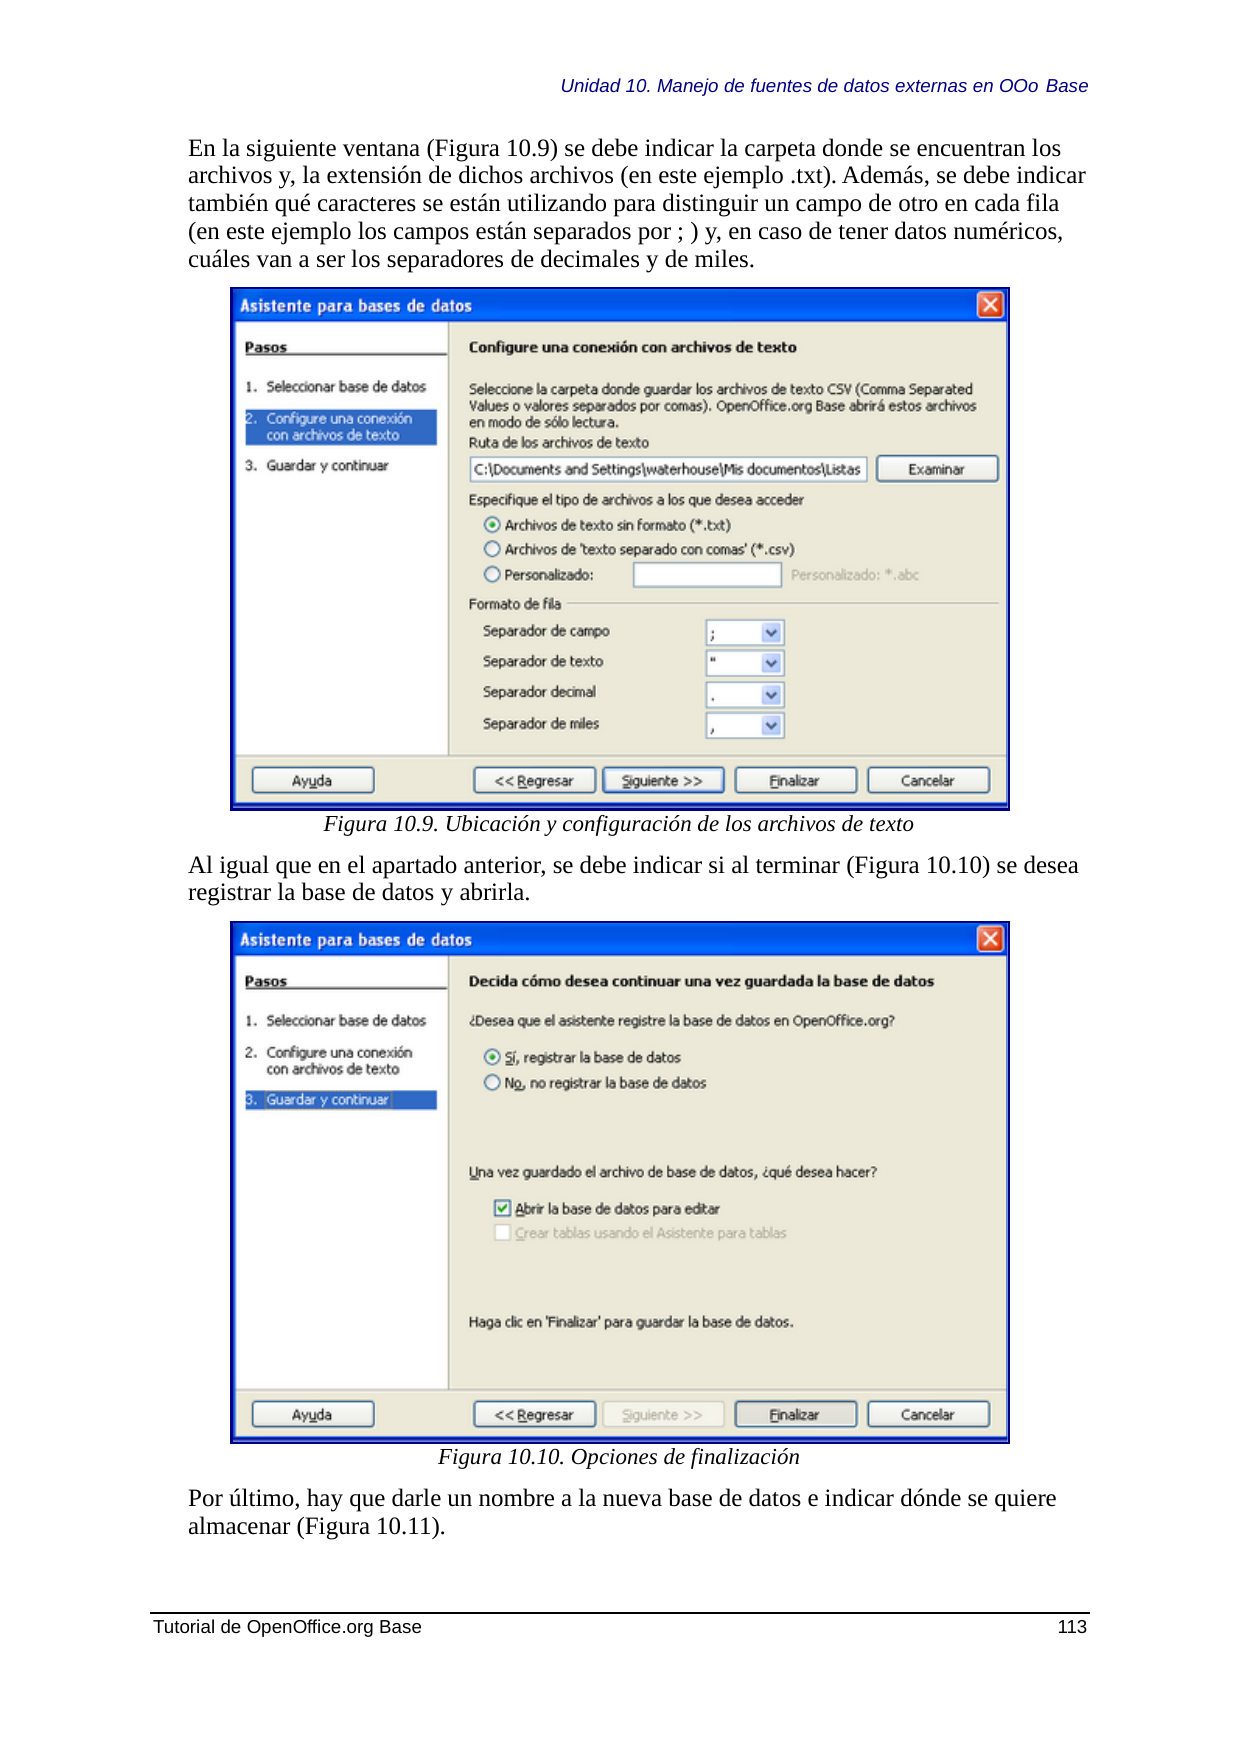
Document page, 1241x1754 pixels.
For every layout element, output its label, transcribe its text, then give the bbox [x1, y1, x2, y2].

picture [233, 289, 1008, 808]
text Figura 10.9. Ubicación y configuración de los archivos de texto [150, 808, 1090, 836]
text Figura 10.10. Opciones de finalización [150, 1442, 1090, 1470]
text Al igual que en el apartado anterior, se debe indicar si al terminar (Figura 10.10) se desea registrar la base de datos y abrirla. [188, 851, 1090, 906]
text Por último, hay que darle un nombre a la nueva base de datos e indicar dónde se quiere almacenar (Figura 10.11). [188, 1484, 1090, 1540]
text En la siguiente ventana (Figura 10.9) se debe indicar la carpeta donde se encuentran los archivos y, la extensión de dichos archivos (en este ejemplo .txt). Además, se debe indicar también qué caracteres se están utilizando para distinguir un campo de otro en cada fila (en este ejemplo los campos están separados por ; ) y, en caso de tener datos numéricos, cuáles van a ser los separadores de decimales y de miles. [188, 134, 1090, 272]
picture [233, 923, 1008, 1442]
